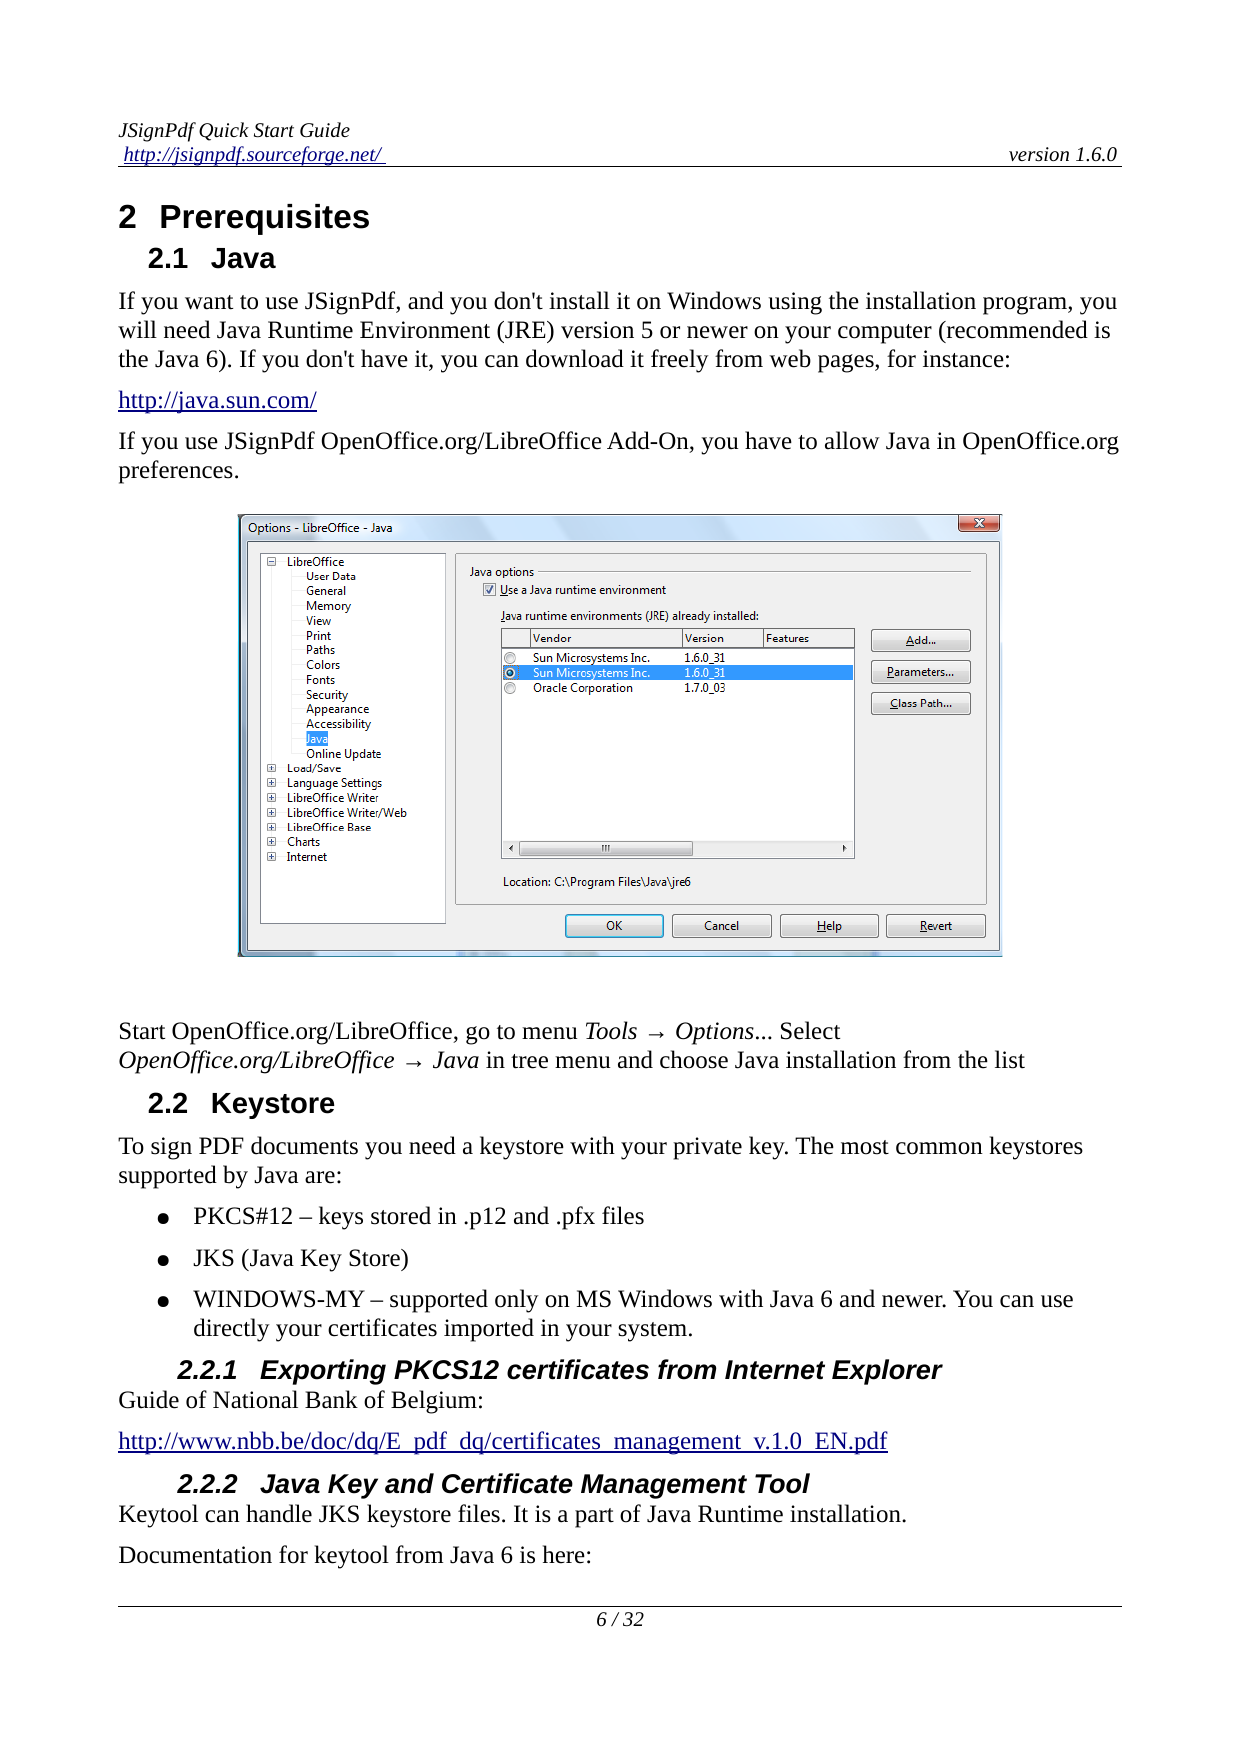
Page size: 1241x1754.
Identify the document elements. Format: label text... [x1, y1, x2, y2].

text http://www.nbb.be/doc/dq/E_pdf_dq/certificates_management_v.1.0_EN.pdf [118, 1426, 1122, 1455]
text Keytool can handle JKS keystore files. It is a part of Java Runtime installation. [118, 1499, 1122, 1528]
text Documentation for keytool from Java 6 is here: [118, 1540, 1122, 1569]
text Guide of National Bank of Belgium: [118, 1385, 1122, 1414]
text To sign PDF documents you need a keystore with your private key. The most common keystores supported by Java are: [118, 1131, 1122, 1189]
subtitle Java [148, 241, 1116, 275]
text http://java.sun.com/ [118, 385, 1122, 414]
list WINDOWS-MY – supported only on MS Windows with Java 6 and newer. You can use directly your certificates imported in your system. [156, 1284, 1122, 1341]
picture [237, 514, 1003, 957]
list JKS (Java Key Store) [156, 1243, 1122, 1271]
subtitle Exporting PKCS12 certificates from Internet Explorer [177, 1354, 1122, 1385]
subtitle Prerequisites [118, 197, 1122, 235]
text If you use JSignPdf OpenOffice.org/LibreOffice Add-On, you have to allow Java in OpenOffice.org preferences. [118, 426, 1122, 484]
text Start OpenOffice.org/LibreOffice, go to menu Tools → Options... Select OpenOffice.org/LibreOffice → Java in tree menu and choose Java installation from the list [118, 1016, 1122, 1073]
text If you want to use JSignPdf, and you don't install it on Windows using the installation program, you will need Java Runtime Environment (JRE) version 5 or newer on your computer (recommended is the Java 6). If you don't have it, you can download it freely from web pages, for instance: [118, 286, 1122, 373]
subtitle Keystore [148, 1086, 1116, 1119]
list PKCS#12 – keys stored in .p12 and .pfx files [156, 1201, 1122, 1230]
subtitle Java Key and Certificate Management Tool [177, 1468, 1122, 1499]
